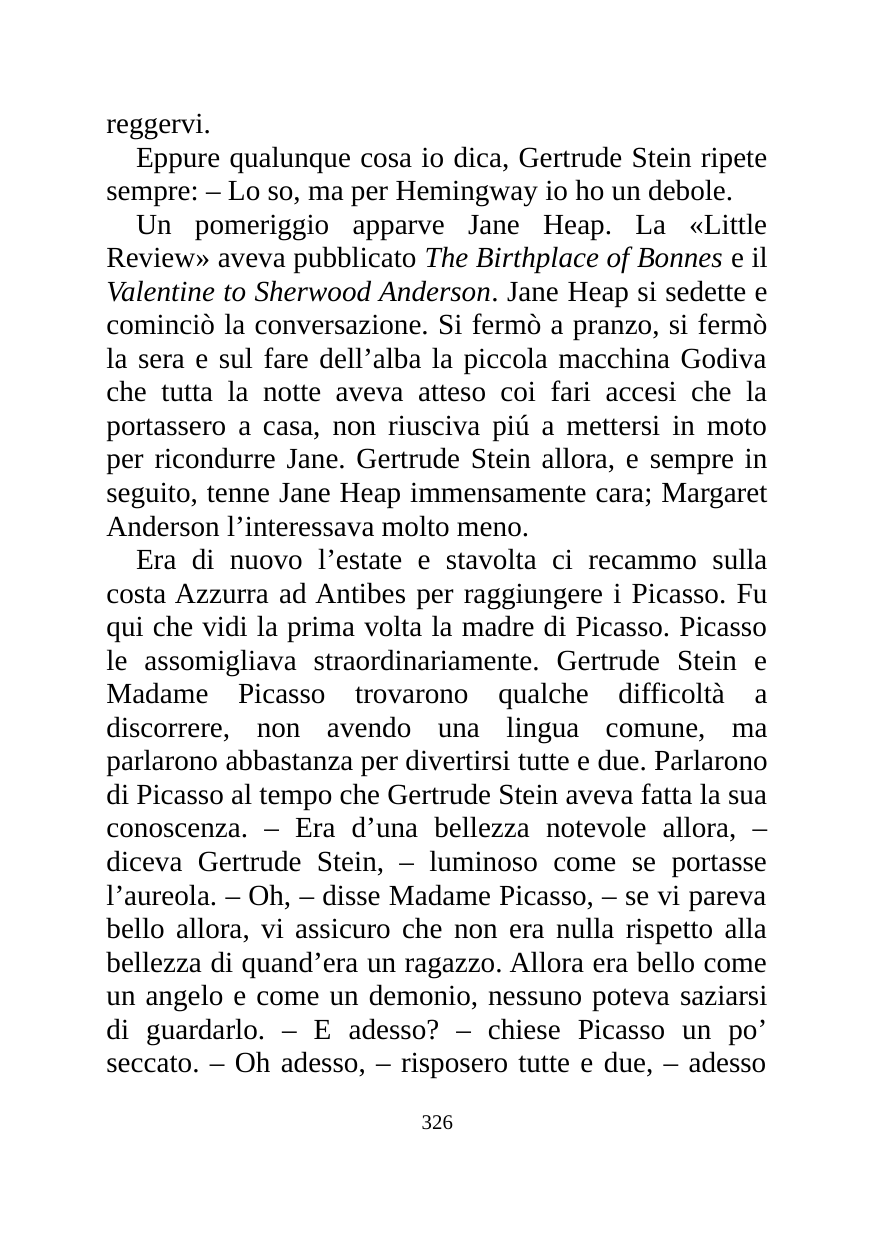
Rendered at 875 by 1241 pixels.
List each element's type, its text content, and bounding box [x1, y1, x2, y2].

text Un pomeriggio apparve Jane Heap. La «Little Review» aveva pubblicato The Birthplace of Bonnes e il Valentine to Sherwood Anderson. Jane Heap si sedette e cominciò la conversazione. Si fermò a pranzo, si fermò la sera e sul fare dell’alba la piccola macchina Godiva che tutta la notte aveva atteso coi fari accesi che la portassero a casa, non riusciva piú a mettersi in moto per ricondurre Jane. Gertrude Stein allora, e sempre in seguito, tenne Jane Heap immensamente cara; Margaret Anderson l’interessava molto meno. [106, 207, 768, 542]
text Eppure qualunque cosa io dica, Gertrude Stein ripete sempre: – Lo so, ma per Hemingway io ho un debole. [106, 140, 768, 207]
text Era di nuovo l’estate e stavolta ci recammo sulla costa Azzurra ad Antibes per raggiungere i Picasso. Fu qui che vidi la prima volta la madre di Picasso. Picasso le assomigliava straordinariamente. Gertrude Stein e Madame Picasso trovarono qualche difficoltà a discorrere, non avendo una lingua comune, ma parlarono abbastanza per divertirsi tutte e due. Parlarono di Picasso al tempo che Gertrude Stein aveva fatta la sua conoscenza. – Era d’una bellezza notevole allora, – diceva Gertrude Stein, – luminoso come se portasse l’aureola. – Oh, – disse Madame Picasso, – se vi pareva bello allora, vi assicuro che non era nulla rispetto alla bellezza di quand’era un ragazzo. Allora era bello come un angelo e come un demonio, nessuno poteva saziarsi di guardarlo. – E adesso? – chiese Picasso un po’ seccato. – Oh adesso, – risposero tutte e due, – adesso [106, 542, 768, 1079]
text reggervi. [106, 106, 768, 140]
